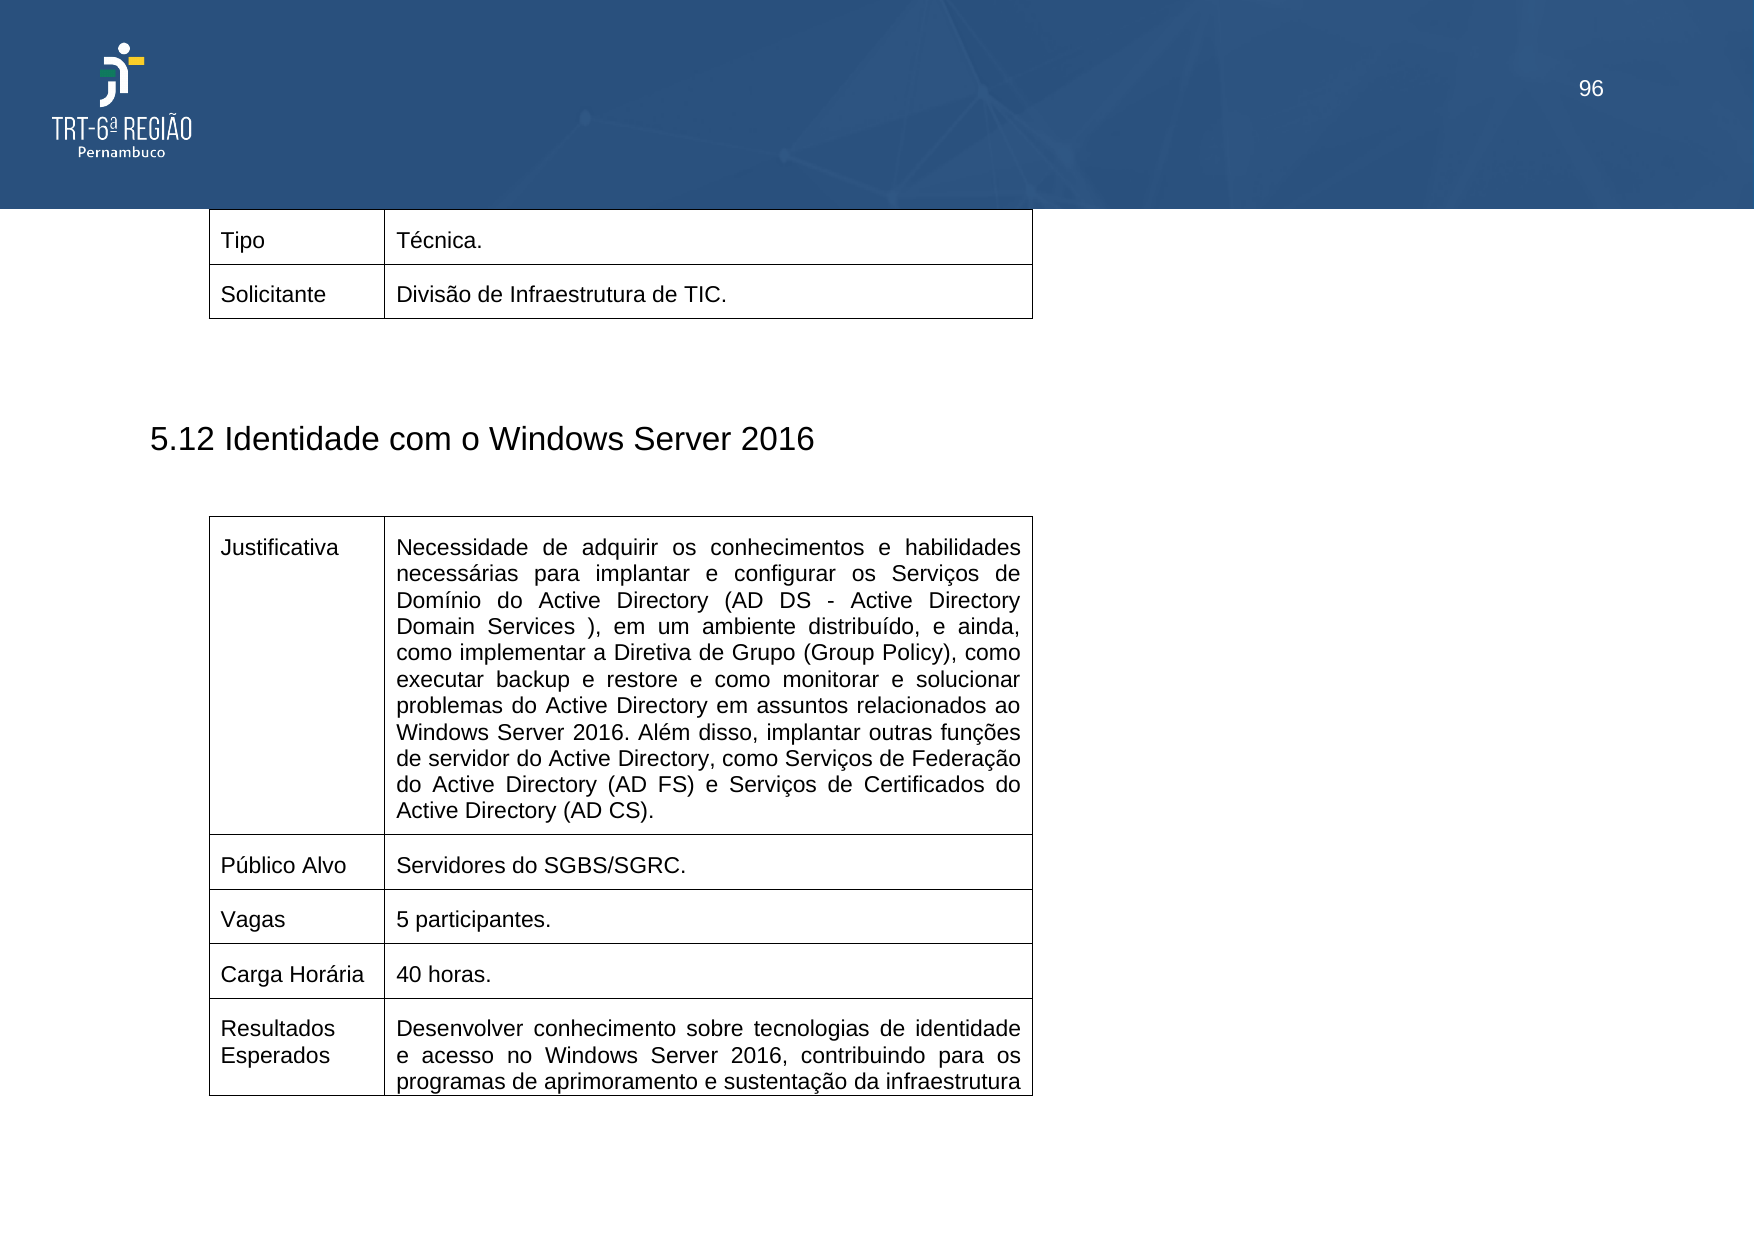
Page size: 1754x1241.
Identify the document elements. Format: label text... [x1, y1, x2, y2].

table_cell Solicitante [210, 265, 384, 318]
table_cell Desenvolver conhecimento sobre tecnologias de identidade e acesso no Windows Server 2016, contribuindo para os programas de aprimoramento e sustentação da infraestrutura [385, 999, 1032, 1094]
picture [0, 0, 1754, 209]
table_cell Técnica. [385, 210, 1032, 263]
table_cell Tipo [210, 210, 384, 263]
subtitle 5.12 Identidade com o Windows Server 2016 [150, 419, 1604, 457]
table_cell 5 participantes. [385, 890, 1032, 943]
table_cell Resultados Esperados [210, 999, 384, 1094]
table_cell Público Alvo [210, 835, 384, 889]
table_cell 40 horas. [385, 944, 1032, 998]
table_header Necessidade de adquirir os conhecimentos e habilidades necessárias para implantar e configurar os Serviços de Domínio do Active Directory (AD DS - Active Directory Domain Services ), em um ambiente distribuído, e ainda, como implementar a Diretiva de Grupo (Group Policy), como executar backup e restore e como monitorar e solucionar problemas do Active Directory em assuntos relacionados ao Windows Server 2016. Além disso, implantar outras funções de servidor do Active Directory, como Serviços de Federação do Active Directory (AD FS) e Serviços de Certificados do Active Directory (AD CS). [385, 517, 1032, 834]
table_cell Carga Horária [210, 944, 384, 998]
table_cell Servidores do SGBS/SGRC. [385, 835, 1032, 889]
table_header Justificativa [210, 517, 384, 834]
table_cell Vagas [210, 890, 384, 943]
table_cell Divisão de Infraestrutura de TIC. [385, 265, 1032, 318]
